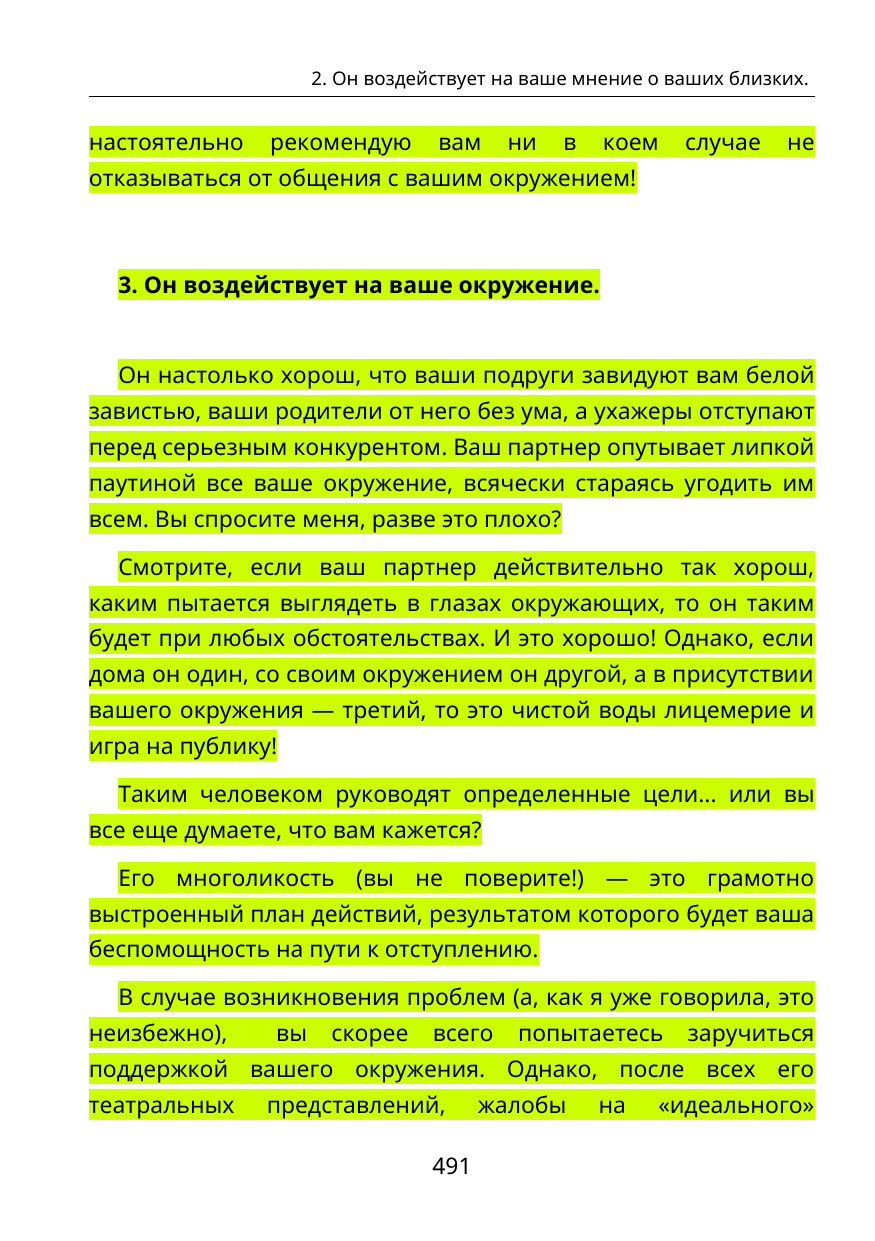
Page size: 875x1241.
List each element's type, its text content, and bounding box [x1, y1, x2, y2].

text Таким человеком руководят определенные цели... или вы все еще думаете, что вам кажется? [88, 778, 815, 845]
text Он настолько хорош, что ваши подруги завидуют вам белой завистью, ваши родители от него без ума, а ухажеры отступают перед серьезным конкурентом. Ваш партнер опутывает липкой паутиной все ваше окружение, всячески стараясь угодить им всем. Вы спросите меня, разве это плохо? [88, 359, 815, 534]
text Его многоликость (вы не поверите!) — это грамотно выстроенный план действий, результатом которого будет ваша беспомощность на пути к отступлению. [88, 862, 815, 965]
text настоятельно рекомендую вам ни в коем случае не отказываться от общения с вашим окружением! [88, 126, 815, 193]
text В случае возникновения проблем (а, как я уже говорила, это неизбежно), вы скорее всего попытаетесь заручиться поддержкой вашего окружения. Однако, после всех его театральных представлений, жалобы на «идеального» [88, 981, 815, 1120]
text Смотрите, если ваш партнер действительно так хорош, каким пытается выглядеть в глазах окружающих, то он таким будет при любых обстоятельствах. И это хорошо! Однако, если дома он один, со своим окружением он другой, а в присутствии вашего окружения — третий, то это чистой воды лицемерие и игра на публику! [88, 551, 815, 761]
subtitle 3. Он воздействует на ваше окружение. [88, 269, 815, 300]
